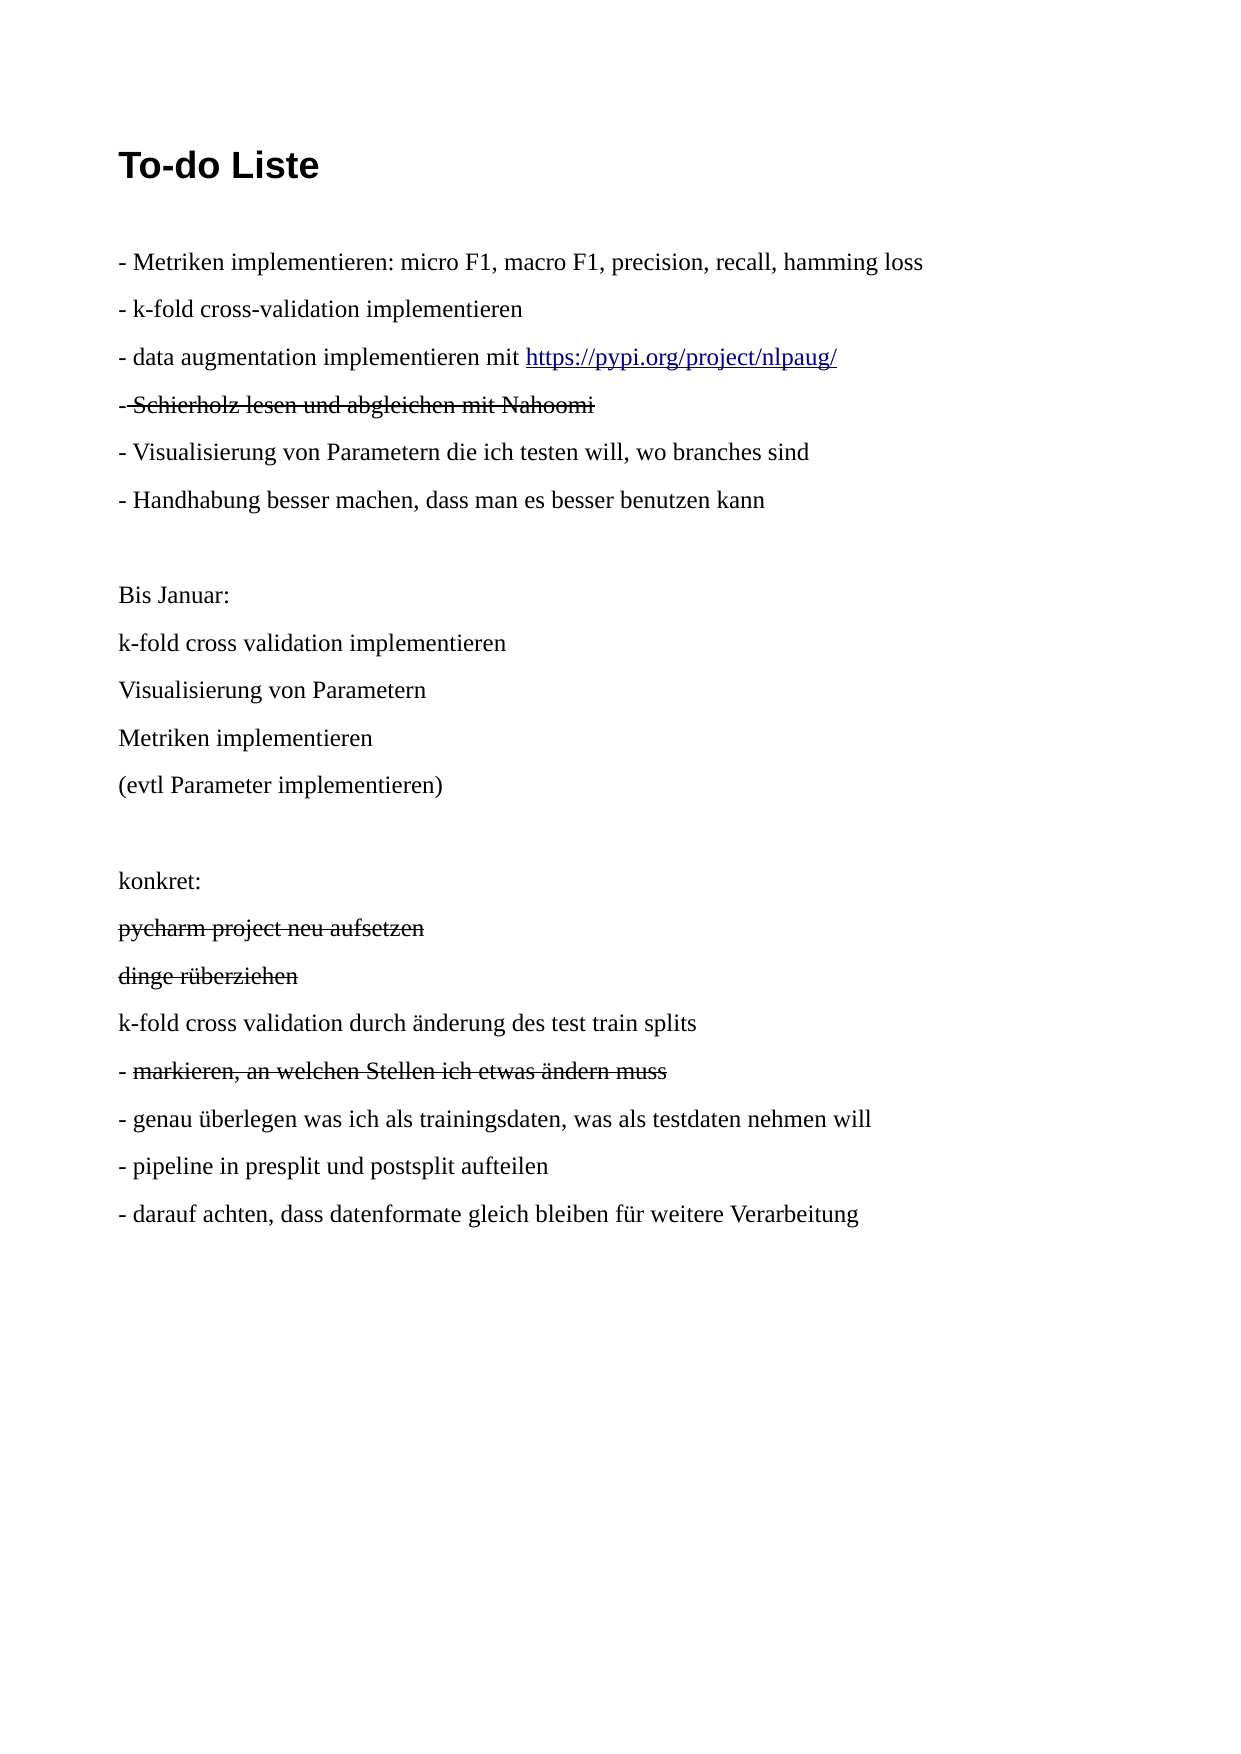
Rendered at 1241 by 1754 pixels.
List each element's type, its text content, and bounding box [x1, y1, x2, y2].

text dinge rüberziehen [118, 961, 1122, 990]
text - data augmentation implementieren mit https://pypi.org/project/nlpaug/ [118, 342, 1122, 371]
text - darauf achten, dass datenformate gleich bleiben für weitere Verarbeitung [118, 1199, 1122, 1228]
text Visualisierung von Parametern [118, 675, 1122, 704]
text konkret: [118, 866, 1122, 894]
text - Handhabung besser machen, dass man es besser benutzen kann [118, 485, 1122, 514]
text - Metriken implementieren: micro F1, macro F1, precision, recall, hamming loss [118, 247, 1122, 276]
text k-fold cross validation durch änderung des test train splits [118, 1008, 1122, 1037]
text k-fold cross validation implementieren [118, 628, 1122, 656]
text (evtl Parameter implementieren) [118, 771, 1122, 799]
text pycharm project neu aufsetzen [118, 913, 1122, 942]
text - genau überlegen was ich als trainingsdaten, was als testdaten nehmen will [118, 1104, 1122, 1132]
text - markieren, an welchen Stellen ich etwas ändern muss [118, 1056, 1122, 1085]
text - Schierholz lesen und abgleichen mit Nahoomi [118, 390, 1122, 418]
text - k-fold cross-validation implementieren [118, 294, 1122, 323]
text Metriken implementieren [118, 723, 1122, 752]
text - Visualisierung von Parametern die ich testen will, wo branches sind [118, 437, 1122, 466]
subtitle To-do Liste [118, 143, 1122, 187]
text - pipeline in presplit und postsplit aufteilen [118, 1151, 1122, 1180]
text Bis Januar: [118, 580, 1122, 609]
